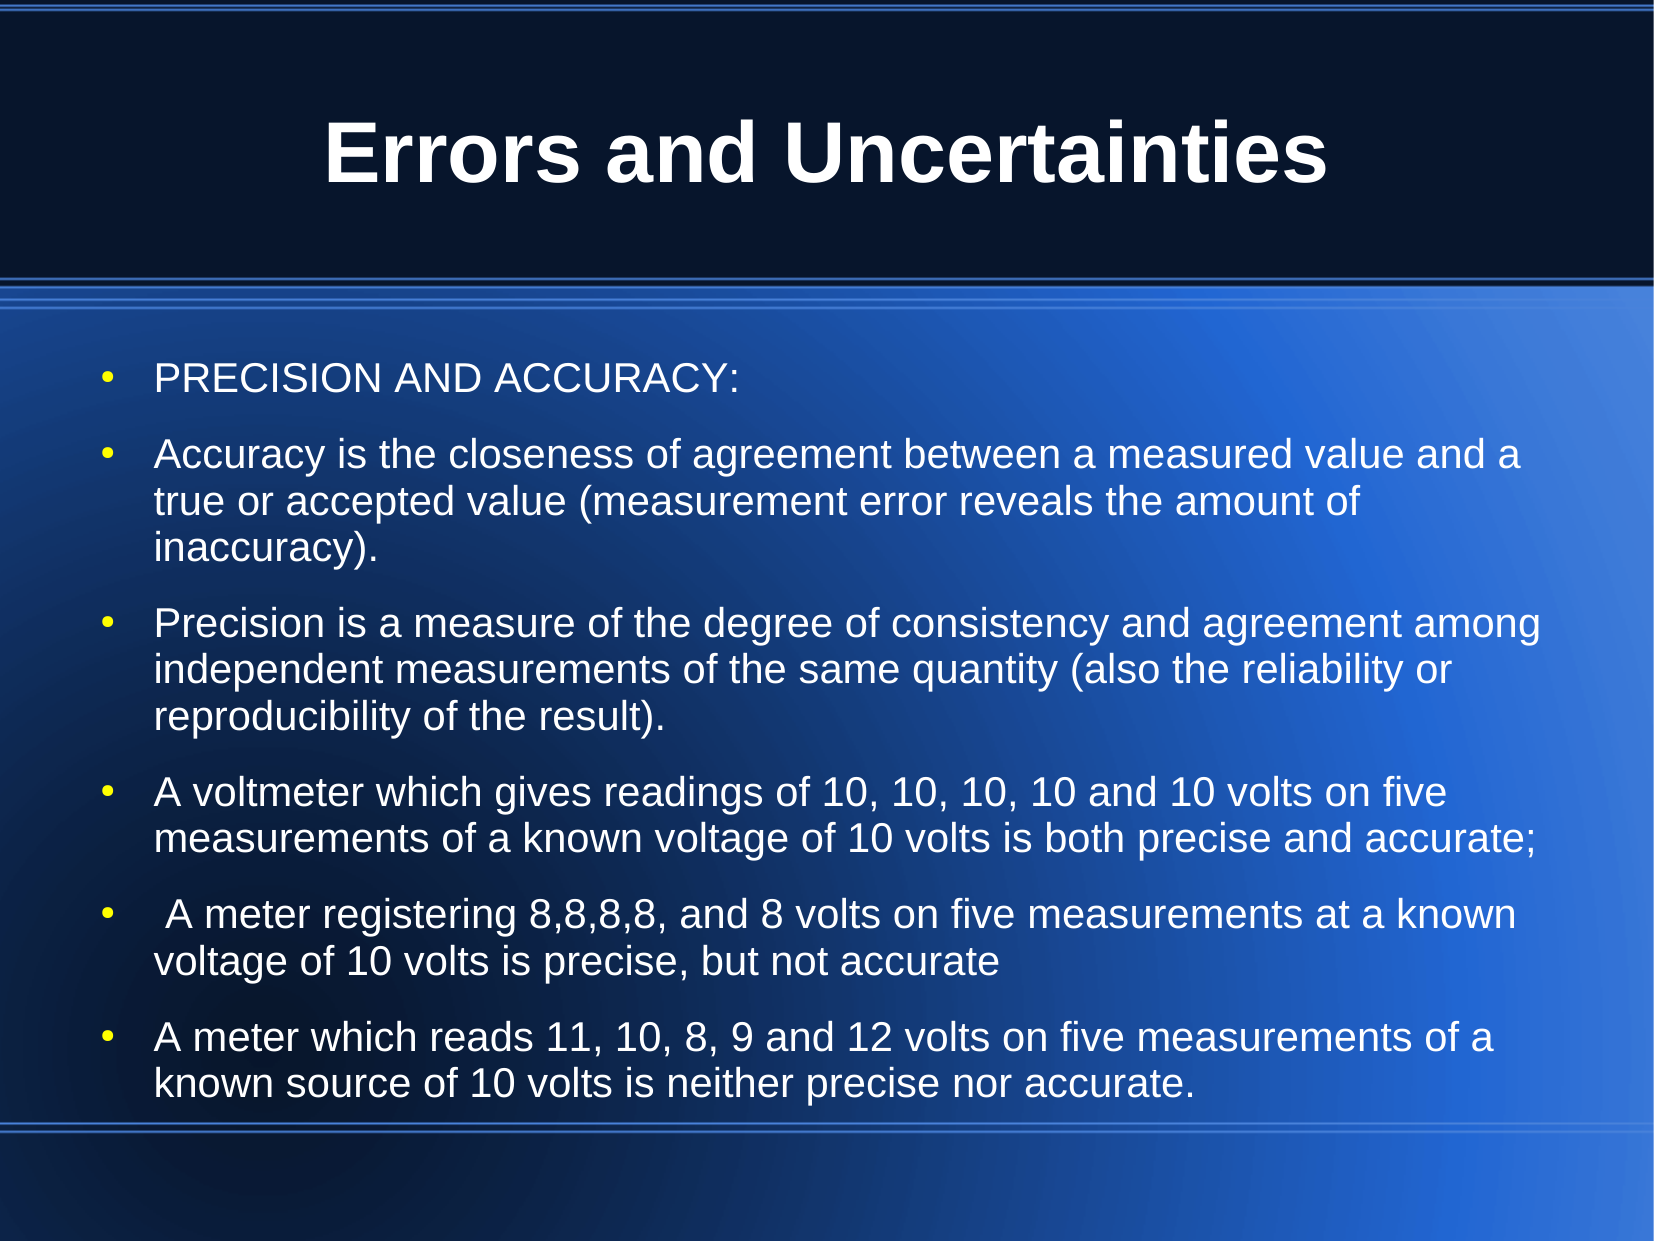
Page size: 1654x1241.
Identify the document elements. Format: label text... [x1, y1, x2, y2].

title Errors and Uncertainties [82, 49, 1571, 257]
picture [0, 0, 1654, 1241]
list PRECISION AND ACCURACY: Accuracy is the closeness of agreement between a measured value and a true or accepted value (measurement error reveals the amount of inaccuracy). Precision is a measure of the degree of consistency and agreement among independent measurements of the same quantity (also the reliability or reproducibility of the result). A voltmeter which gives readings of 10, 10, 10, 10 and 10 volts on five measurements of a known voltage of 10 volts is both precise and accurate; A meter registering 8,8,8,8, and 8 volts on five measurements at a known voltage of 10 volts is precise, but not accurate A meter which reads 11, 10, 8, 9 and 12 volts on five measurements of a known source of 10 volts is neither precise nor accurate. [82, 355, 1571, 1111]
